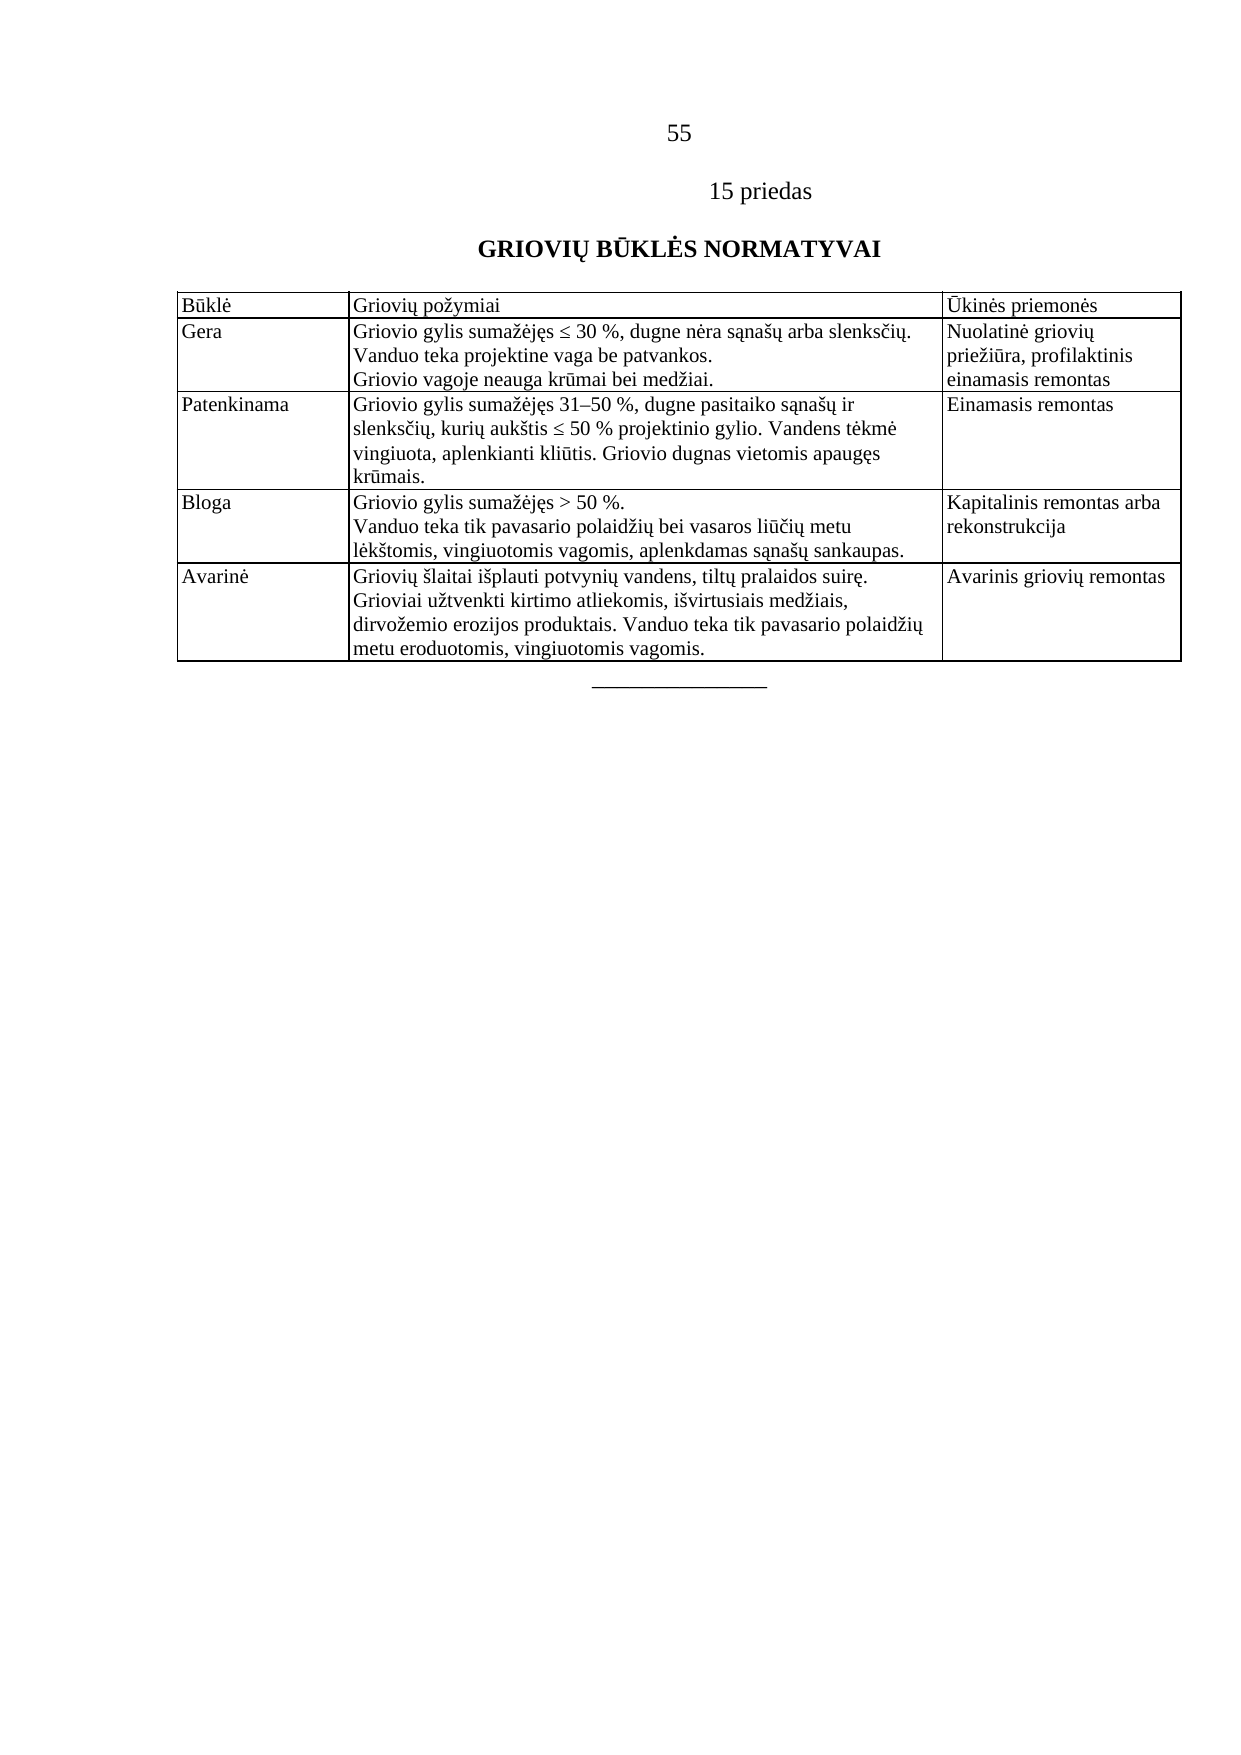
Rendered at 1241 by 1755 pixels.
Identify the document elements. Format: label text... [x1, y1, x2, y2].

text GRIOVIŲ BŪKLĖS NORMATYVAI [177, 234, 1181, 263]
table_cell Gera [178, 319, 348, 391]
table_cell Einamasis remontas [943, 392, 1180, 488]
table_cell Bloga [178, 490, 348, 562]
text 15 priedas [177, 176, 1181, 205]
text ______________ [177, 662, 1181, 690]
table_cell Avarinis griovių remontas [943, 564, 1180, 660]
table_cell Kapitalinis remontas arba rekonstrukcija [943, 490, 1180, 562]
table_cell Avarinė [178, 564, 348, 660]
table_cell Patenkinama [178, 392, 348, 488]
